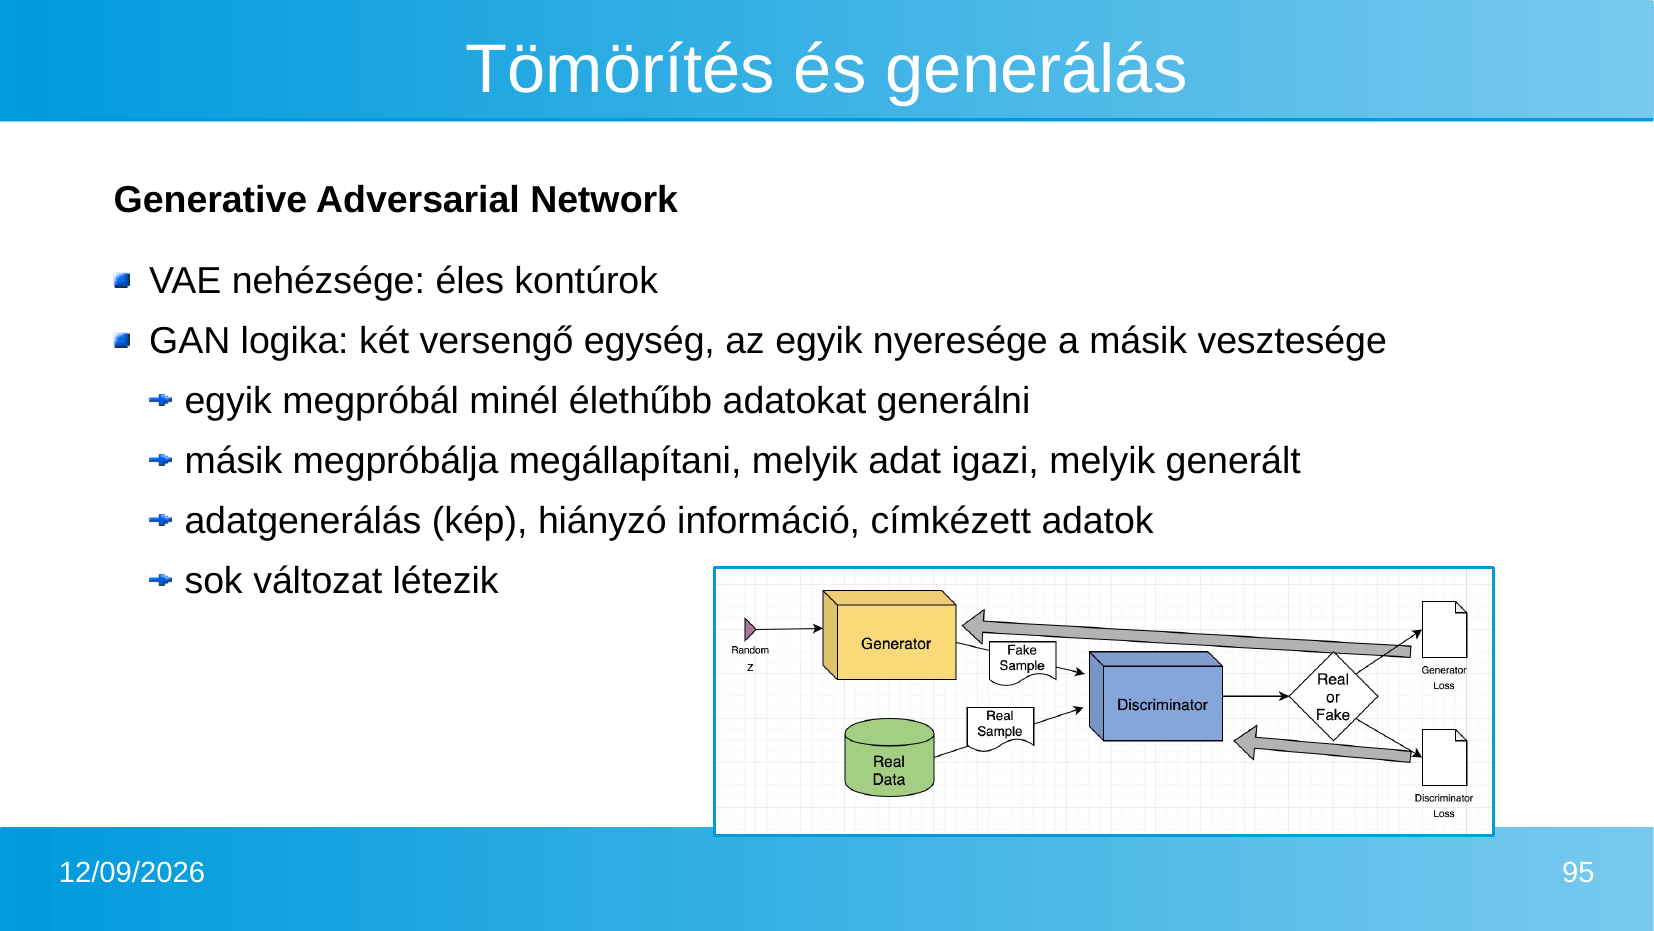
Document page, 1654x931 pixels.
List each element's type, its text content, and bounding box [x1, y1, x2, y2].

text_box Generative Adversarial Network VAE nehézsége: éles kontúrok GAN logika: két versengő egység, az egyik nyeresége a másik vesztesége egyik megpróbál minél élethűbb adatokat generálni másik megpróbálja megállapítani, melyik adat igazi, melyik generált adatgenerálás (kép), hiányzó információ, címkézett adatok sok változat létezik [98, 170, 1578, 609]
title Tömörítés és generálás [59, 29, 1595, 108]
picture [717, 570, 1491, 833]
